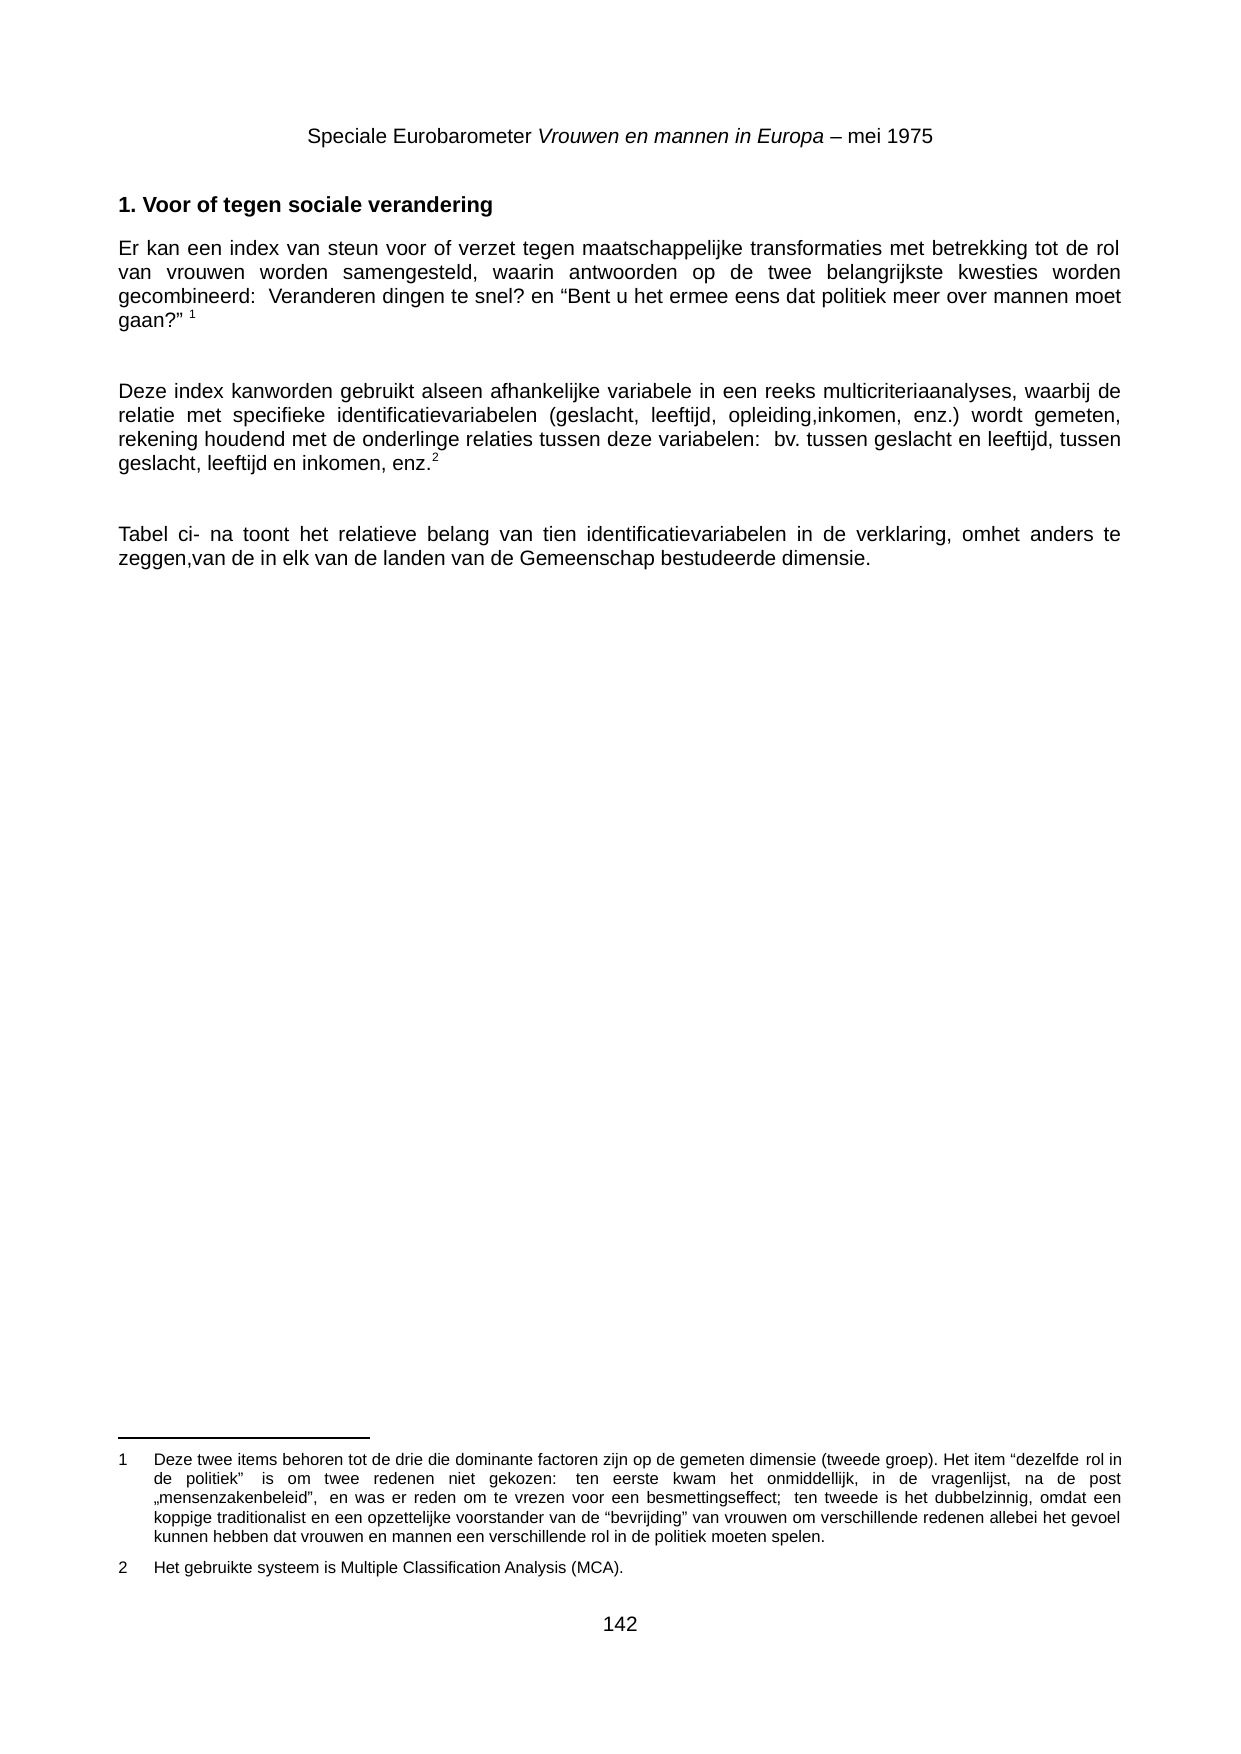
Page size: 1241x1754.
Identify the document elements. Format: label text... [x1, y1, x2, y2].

subtitle 1. Voor of tegen sociale verandering [118, 192, 1122, 217]
text Deze index kanworden gebruikt alseen afhankelijke variabele in een reeks multicriteriaanalyses, waarbij de relatie met specifieke identificatievariabelen (geslacht, leeftijd, opleiding,inkomen, enz.) wordt gemeten, rekening houdend met de onderlinge relaties tussen deze variabelen: bv. tussen geslacht en leeftijd, tussen geslacht, leeftijd en inkomen, enz. [118, 379, 1122, 474]
text Deze twee items behoren tot de drie die dominante factoren zijn op de gemeten dimensie (tweede groep). Het item “dezelfde rol in de politiek” is om twee redenen niet gekozen: ten eerste kwam het onmiddellijk, in de vragenlijst, na de post „mensenzakenbeleid”, en was er reden om te vrezen voor een besmettingseffect; ten tweede is het dubbelzinnig, omdat een koppige traditionalist en een opzettelijke voorstander van de “bevrijding” van vrouwen om verschillende redenen allebei het gevoel kunnen hebben dat vrouwen en mannen een verschillende rol in de politiek moeten spelen. [118, 1450, 1122, 1546]
text Er kan een index van steun voor of verzet tegen maatschappelijke transformaties met betrekking tot de rol van vrouwen worden samengesteld, waarin antwoorden op de twee belangrijkste kwesties worden gecombineerd: Veranderen dingen te snel? en “Bent u het ermee eens dat politiek meer over mannen moet gaan?” [118, 236, 1122, 331]
text Het gebruikte systeem is Multiple Classification Analysis (MCA). [118, 1557, 1122, 1577]
text Tabel ci- na toont het relatieve belang van tien identificatievariabelen in de verklaring, omhet anders te zeggen,van de in elk van de landen van de Gemeenschap bestudeerde dimensie. [118, 522, 1122, 570]
